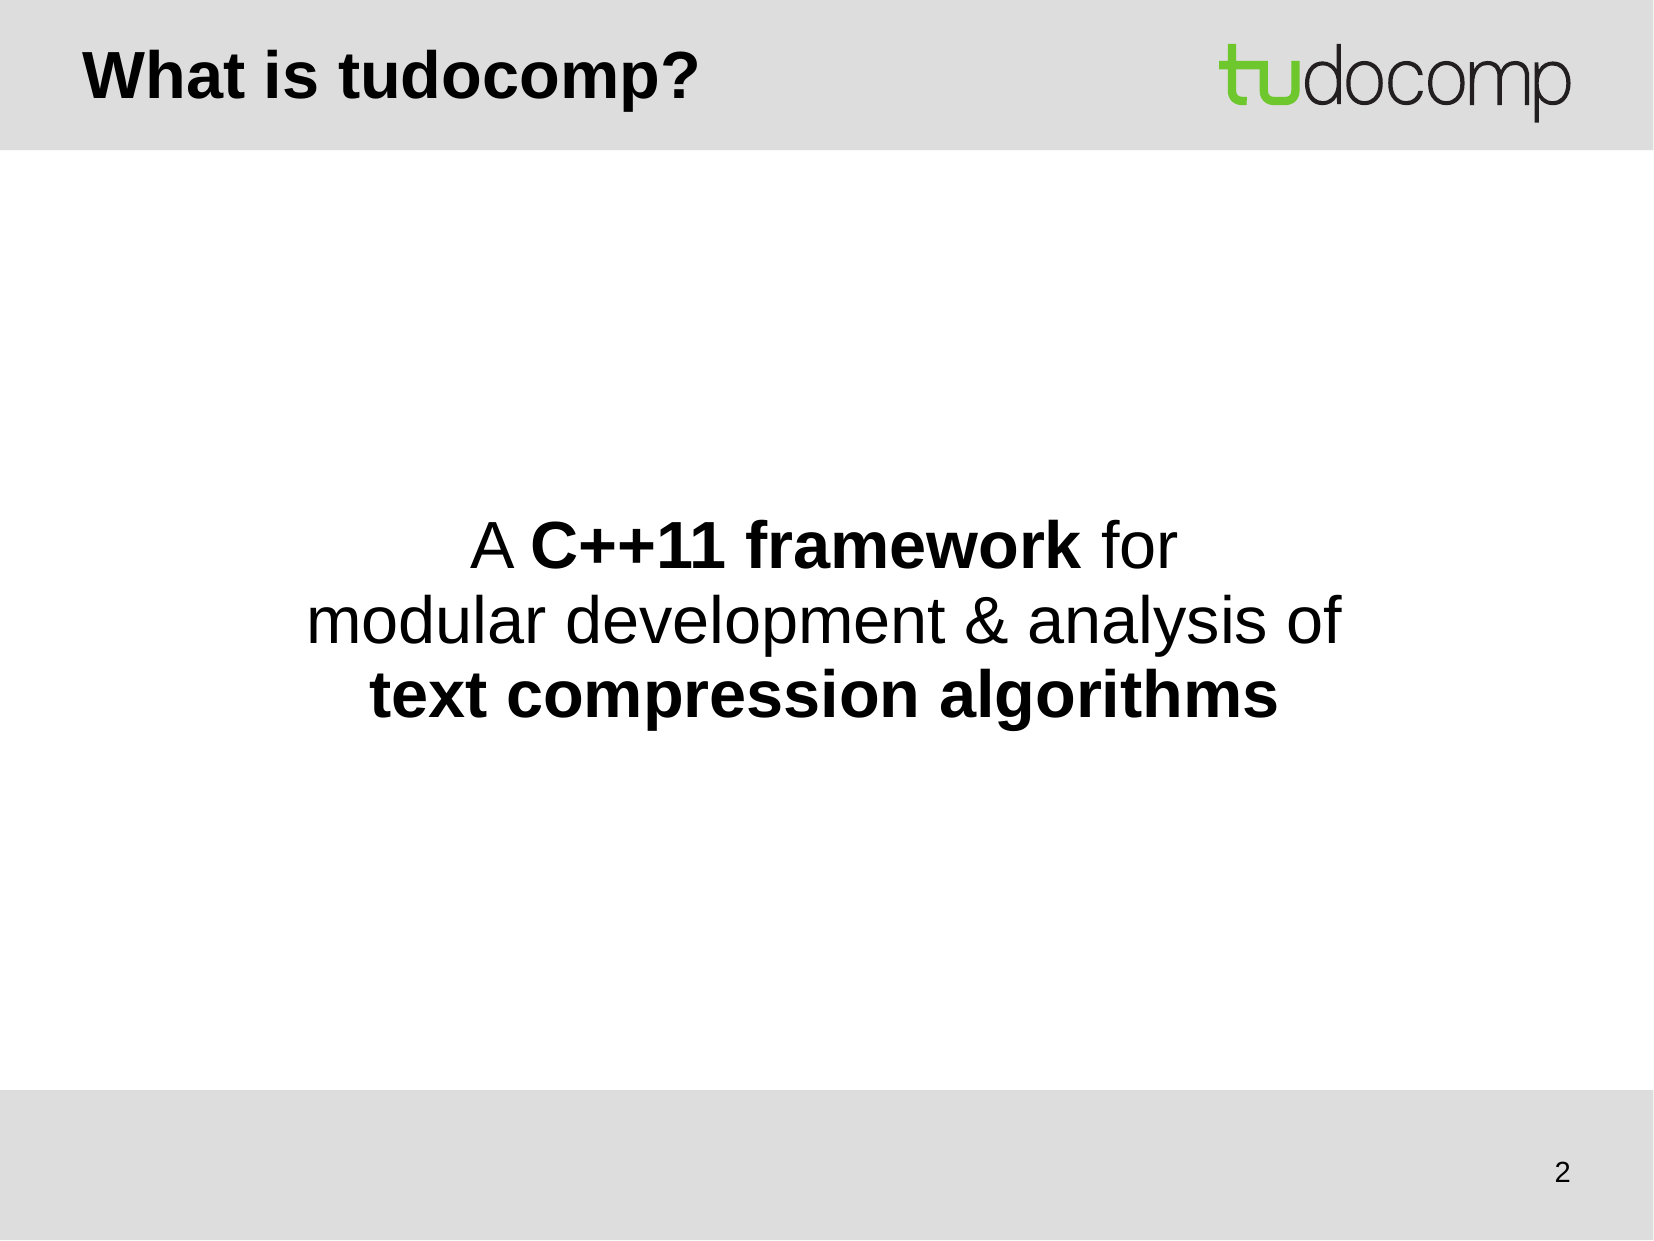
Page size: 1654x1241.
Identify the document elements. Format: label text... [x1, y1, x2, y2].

text_box A C++11 framework for modular development & analysis of text compression algorithms [291, 500, 1362, 740]
title What is tudocomp? [82, 31, 1571, 121]
